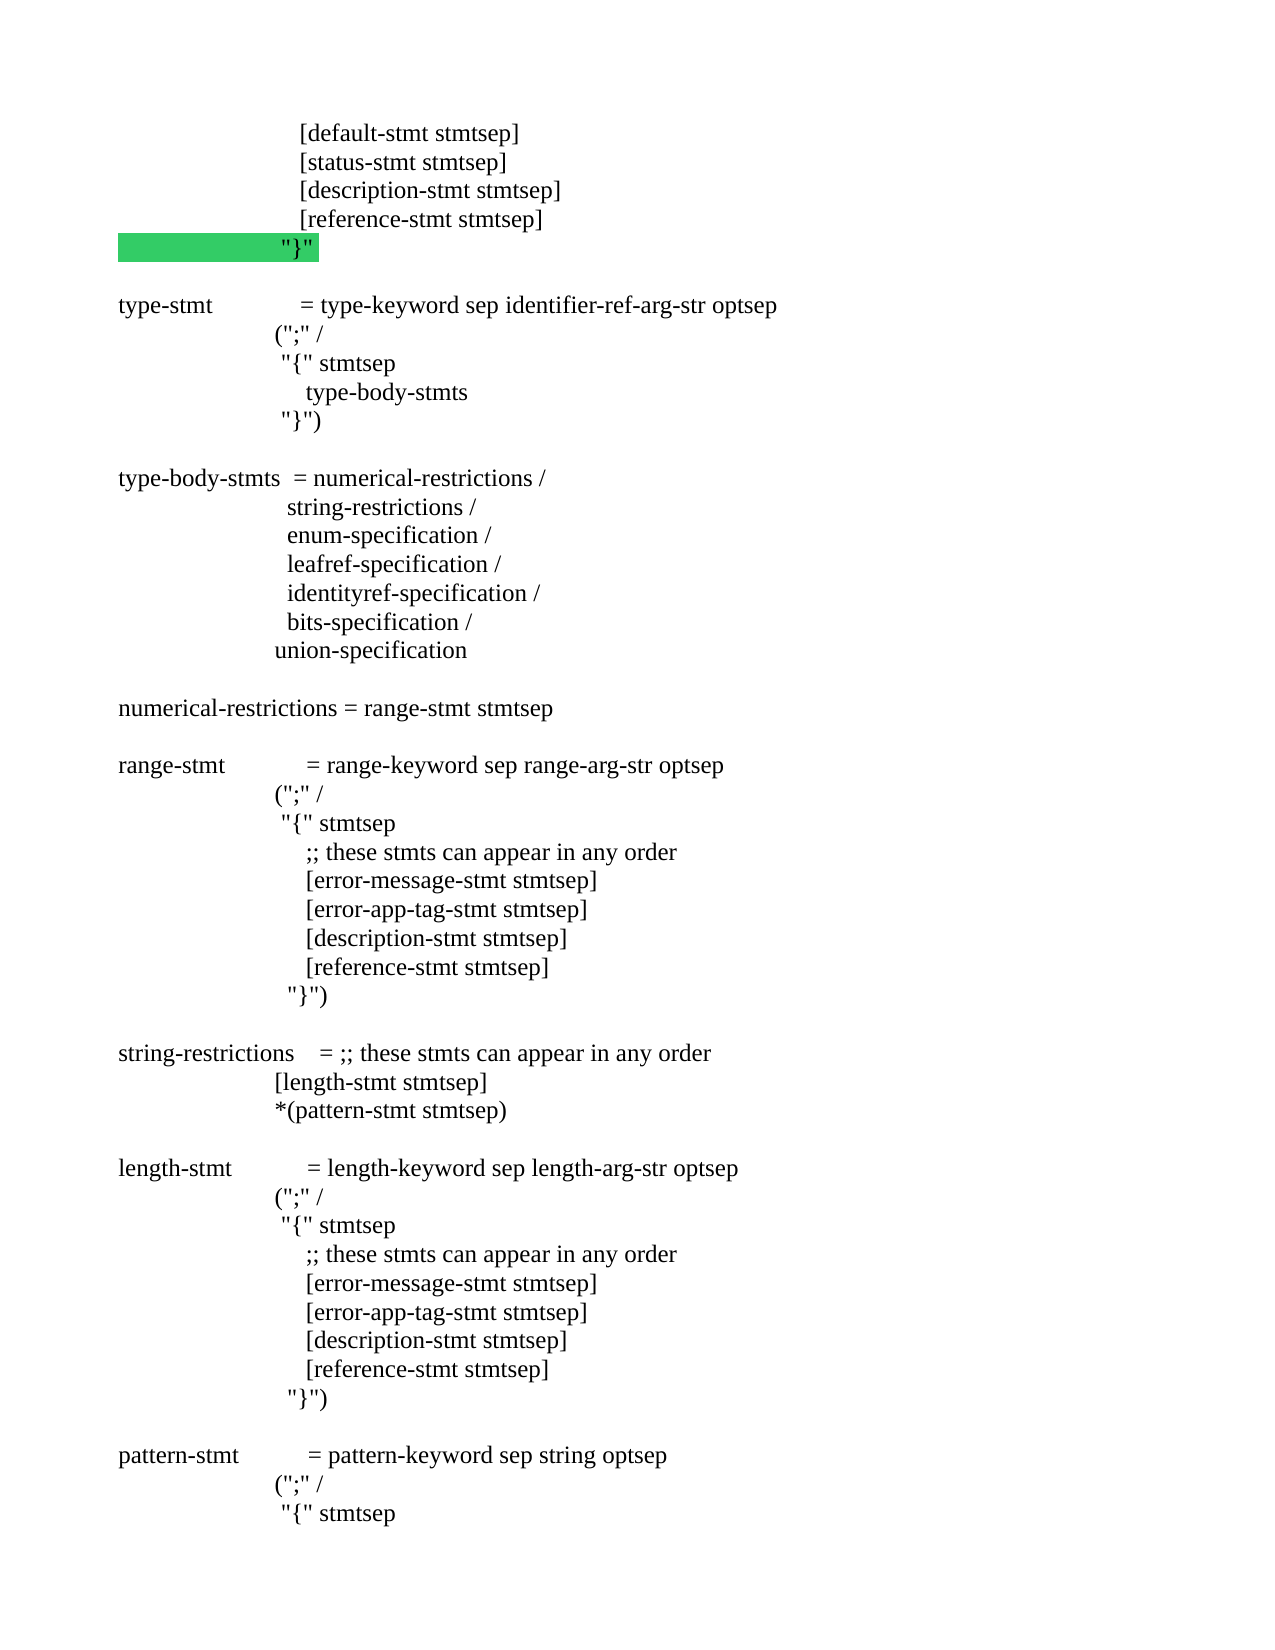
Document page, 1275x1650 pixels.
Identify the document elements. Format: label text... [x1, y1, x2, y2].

text ;; these stmts can appear in any order [118, 1239, 1157, 1268]
text [reference-stmt stmtsep] [118, 204, 1157, 233]
text [default-stmt stmtsep] [118, 118, 1157, 147]
text string-restrictions / [118, 492, 1157, 521]
text string-restrictions = ;; these stmts can appear in any order [118, 1038, 1157, 1067]
text "{" stmtsep [118, 808, 1157, 837]
text "}" [118, 233, 1157, 262]
text [reference-stmt stmtsep] [118, 952, 1157, 981]
text "{" stmtsep [118, 1211, 1157, 1239]
text [error-app-tag-stmt stmtsep] [118, 1297, 1157, 1326]
text [error-message-stmt stmtsep] [118, 1268, 1157, 1297]
text ;; these stmts can appear in any order [118, 837, 1157, 866]
text range-stmt = range-keyword sep range-arg-str optsep [118, 751, 1157, 779]
text pattern-stmt = pattern-keyword sep string optsep [118, 1441, 1157, 1469]
text "{" stmtsep [118, 348, 1157, 377]
text enum-specification / [118, 521, 1157, 549]
text "{" stmtsep [118, 1498, 1157, 1527]
text [description-stmt stmtsep] [118, 176, 1157, 204]
text "}") [118, 1383, 1157, 1412]
text (";" / [118, 319, 1157, 348]
text [status-stmt stmtsep] [118, 147, 1157, 176]
text length-stmt = length-keyword sep length-arg-str optsep [118, 1153, 1157, 1182]
text (";" / [118, 779, 1157, 808]
text type-body-stmts [118, 377, 1157, 406]
text leafref-specification / [118, 549, 1157, 578]
text [length-stmt stmtsep] [118, 1067, 1157, 1096]
text [error-message-stmt stmtsep] [118, 866, 1157, 894]
text *(pattern-stmt stmtsep) [118, 1096, 1157, 1124]
text union-specification [118, 636, 1157, 664]
text "}") [118, 981, 1157, 1009]
text identityref-specification / [118, 578, 1157, 607]
text [description-stmt stmtsep] [118, 1326, 1157, 1354]
text [reference-stmt stmtsep] [118, 1354, 1157, 1383]
text bits-specification / [118, 607, 1157, 636]
text (";" / [118, 1469, 1157, 1498]
text (";" / [118, 1182, 1157, 1211]
text [description-stmt stmtsep] [118, 923, 1157, 952]
text "}") [118, 406, 1157, 434]
text type-stmt = type-keyword sep identifier-ref-arg-str optsep [118, 291, 1157, 319]
text numerical-restrictions = range-stmt stmtsep [118, 693, 1157, 722]
text [error-app-tag-stmt stmtsep] [118, 894, 1157, 923]
text type-body-stmts = numerical-restrictions / [118, 463, 1157, 492]
